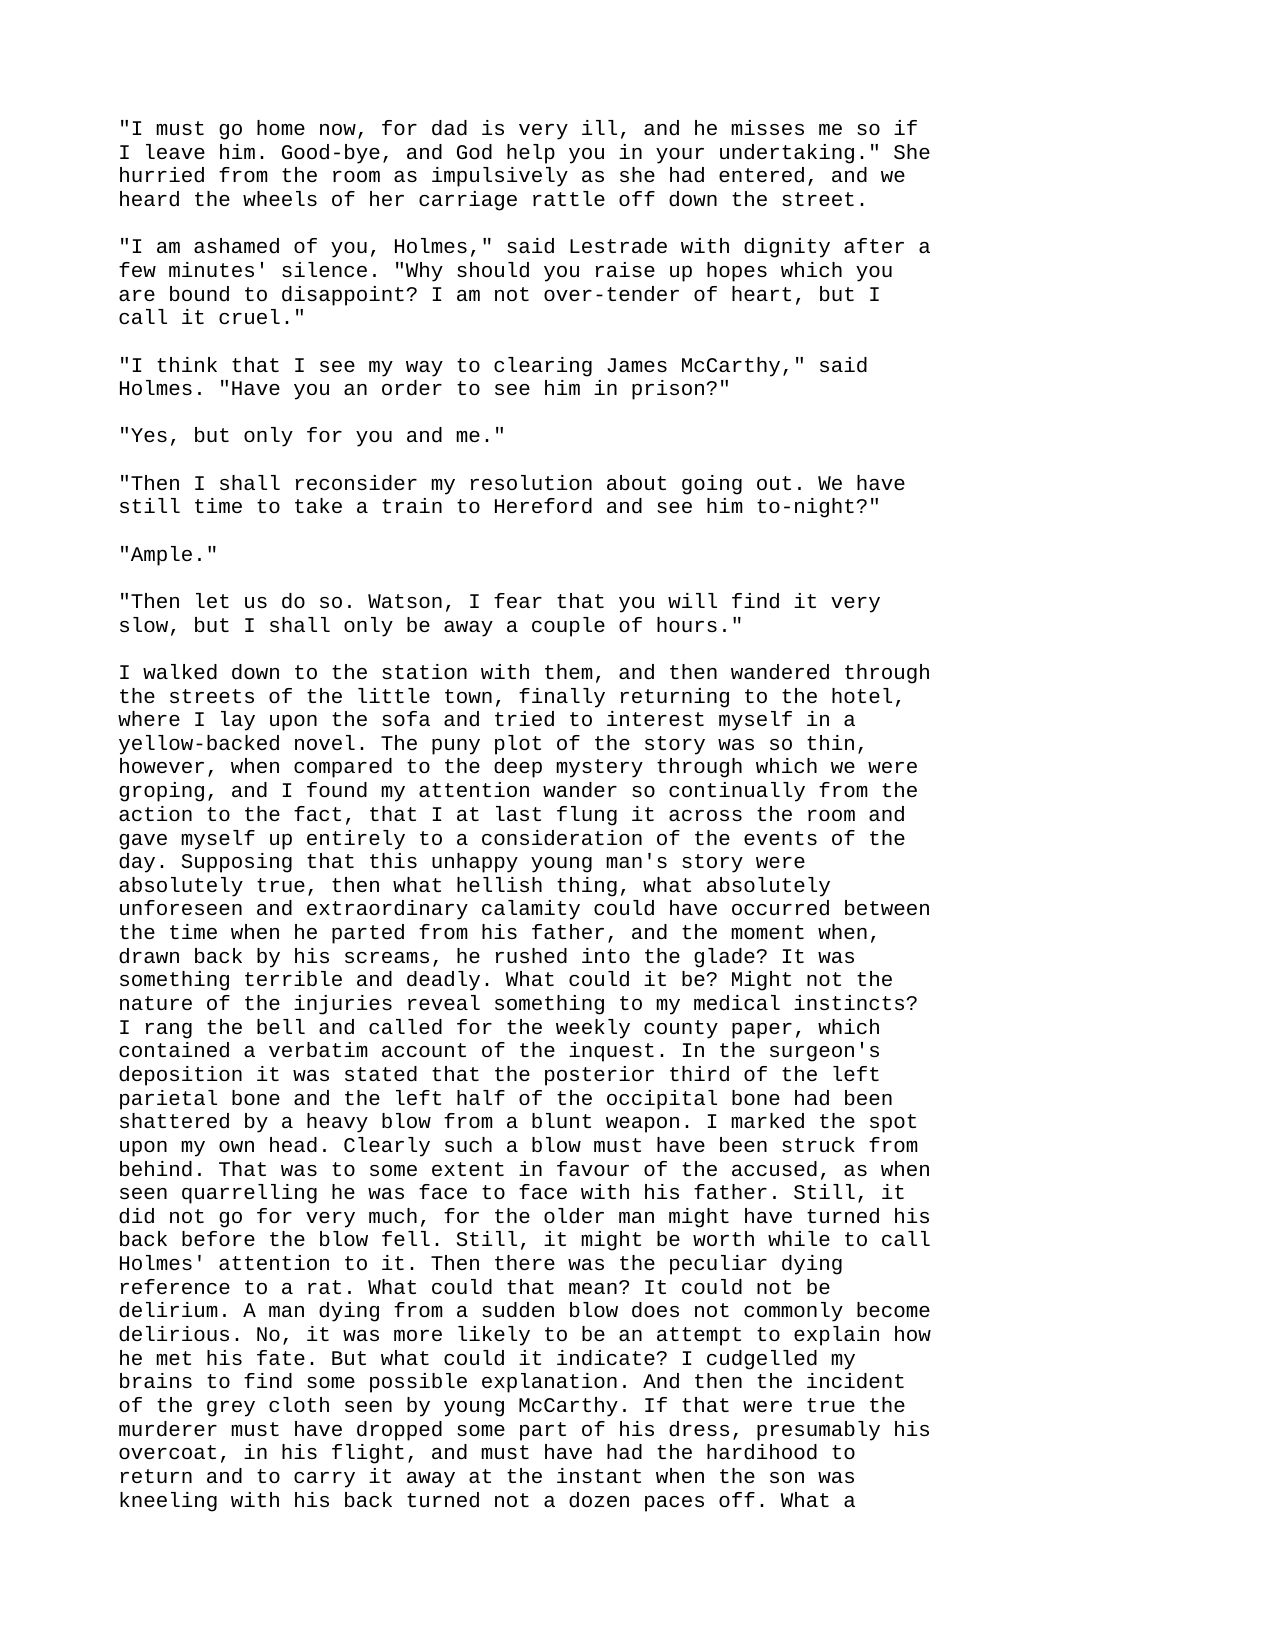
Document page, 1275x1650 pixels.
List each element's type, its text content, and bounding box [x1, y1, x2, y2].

text nature of the injuries reveal something to my medical instincts? [118, 993, 1157, 1017]
text "Then let us do so. Watson, I fear that you will find it very [118, 591, 1157, 615]
text upon my own head. Clearly such a blow must have been struck from [118, 1135, 1157, 1158]
text slow, but I shall only be away a couple of hours." [118, 615, 1157, 638]
text deposition it was stated that the posterior third of the left [118, 1064, 1157, 1088]
text yellow-backed novel. The puny plot of the story was so thin, [118, 733, 1157, 757]
text I walked down to the station with them, and then wandered through [118, 662, 1157, 686]
text parietal bone and the left half of the occipital bone had been [118, 1088, 1157, 1111]
text absolutely true, then what hellish thing, what absolutely [118, 875, 1157, 898]
text unforeseen and extraordinary calamity could have occurred between [118, 898, 1157, 922]
text contained a verbatim account of the inquest. In the surgeon's [118, 1040, 1157, 1064]
text kneeling with his back turned not a dozen paces off. What a [118, 1489, 1157, 1513]
text back before the blow fell. Still, it might be worth while to call [118, 1229, 1157, 1253]
text the time when he parted from his father, and the moment when, [118, 922, 1157, 946]
text gave myself up entirely to a consideration of the events of the [118, 827, 1157, 851]
text "Yes, but only for you and me." [118, 426, 1157, 449]
text "I must go home now, for dad is very ill, and he misses me so if [118, 118, 1157, 142]
text overcoat, in his flight, and must have had the hardihood to [118, 1442, 1157, 1466]
text call it cruel." [118, 307, 1157, 331]
text delirious. No, it was more likely to be an attempt to explain how [118, 1324, 1157, 1348]
text day. Supposing that this unhappy young man's story were [118, 851, 1157, 875]
text Holmes. "Have you an order to see him in prison?" [118, 378, 1157, 402]
text where I lay upon the sofa and tried to interest myself in a [118, 709, 1157, 733]
text "I think that I see my way to clearing James McCarthy," said [118, 354, 1157, 378]
text are bound to disappoint? I am not over-tender of heart, but I [118, 284, 1157, 307]
text murderer must have dropped some part of his dress, presumably his [118, 1419, 1157, 1442]
text few minutes' silence. "Why should you raise up hopes which you [118, 260, 1157, 284]
text "Ample." [118, 544, 1157, 567]
text return and to carry it away at the instant when the son was [118, 1466, 1157, 1489]
text the streets of the little town, finally returning to the hotel, [118, 686, 1157, 709]
text Holmes' attention to it. Then there was the peculiar dying [118, 1253, 1157, 1277]
text he met his fate. But what could it indicate? I cudgelled my [118, 1348, 1157, 1371]
text still time to take a train to Hereford and see him to-night?" [118, 496, 1157, 520]
text "Then I shall reconsider my resolution about going out. We have [118, 473, 1157, 496]
text drawn back by his screams, he rushed into the glade? It was [118, 946, 1157, 969]
text of the grey cloth seen by young McCarthy. If that were true the [118, 1395, 1157, 1419]
text behind. That was to some extent in favour of the accused, as when [118, 1158, 1157, 1182]
text action to the fact, that I at last flung it across the room and [118, 804, 1157, 827]
text did not go for very much, for the older man might have turned his [118, 1206, 1157, 1229]
text I leave him. Good-bye, and God help you in your undertaking." She [118, 142, 1157, 165]
text seen quarrelling he was face to face with his father. Still, it [118, 1182, 1157, 1206]
text "I am ashamed of you, Holmes," said Lestrade with dignity after a [118, 236, 1157, 260]
text hurried from the room as impulsively as she had entered, and we [118, 165, 1157, 189]
text brains to find some possible explanation. And then the incident [118, 1371, 1157, 1395]
text I rang the bell and called for the weekly county paper, which [118, 1017, 1157, 1040]
text groping, and I found my attention wander so continually from the [118, 780, 1157, 804]
text shattered by a heavy blow from a blunt weapon. I marked the spot [118, 1111, 1157, 1135]
text reference to a rat. What could that mean? It could not be [118, 1277, 1157, 1300]
text however, when compared to the deep mystery through which we were [118, 757, 1157, 780]
text heard the wheels of her carriage rattle off down the street. [118, 189, 1157, 213]
text delirium. A man dying from a sudden blow does not commonly become [118, 1300, 1157, 1324]
text something terrible and deadly. What could it be? Might not the [118, 969, 1157, 993]
